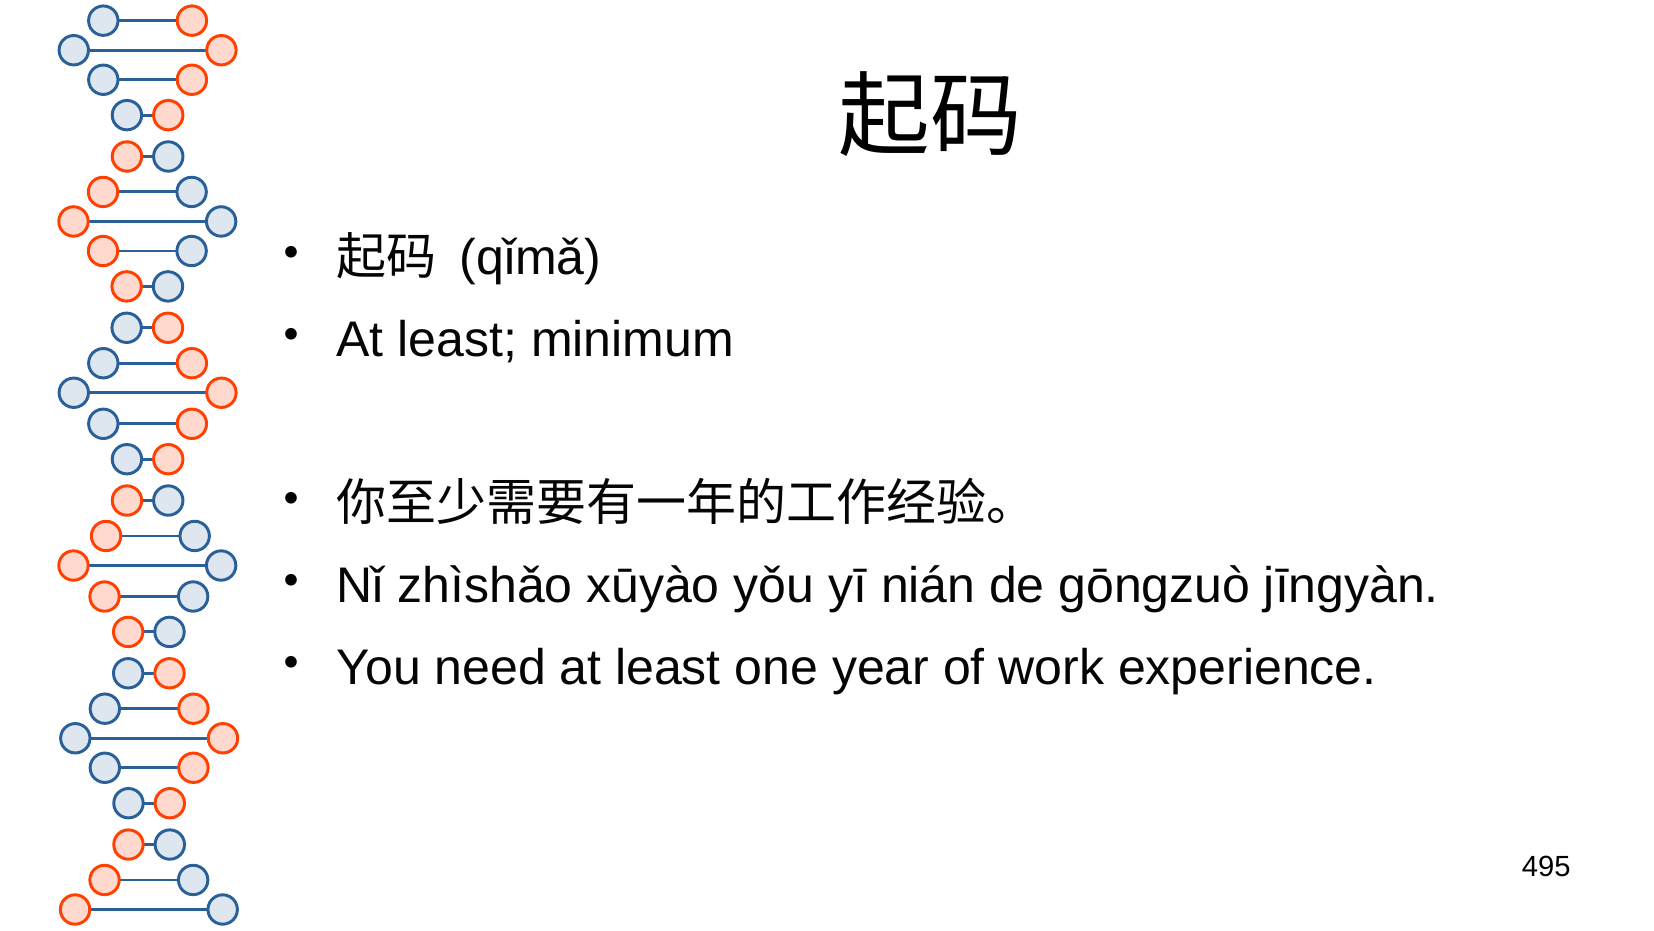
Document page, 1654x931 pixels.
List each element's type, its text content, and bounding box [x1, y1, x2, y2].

title 起码 [265, 35, 1595, 189]
list 起码 (qǐmǎ) At least; minimum 你至少需要有一年的工作经验。 Nǐ zhìshǎo xūyào yǒu yī nián de gōngzuò jīngyàn. You need at least one year of work experience. [265, 224, 1595, 764]
